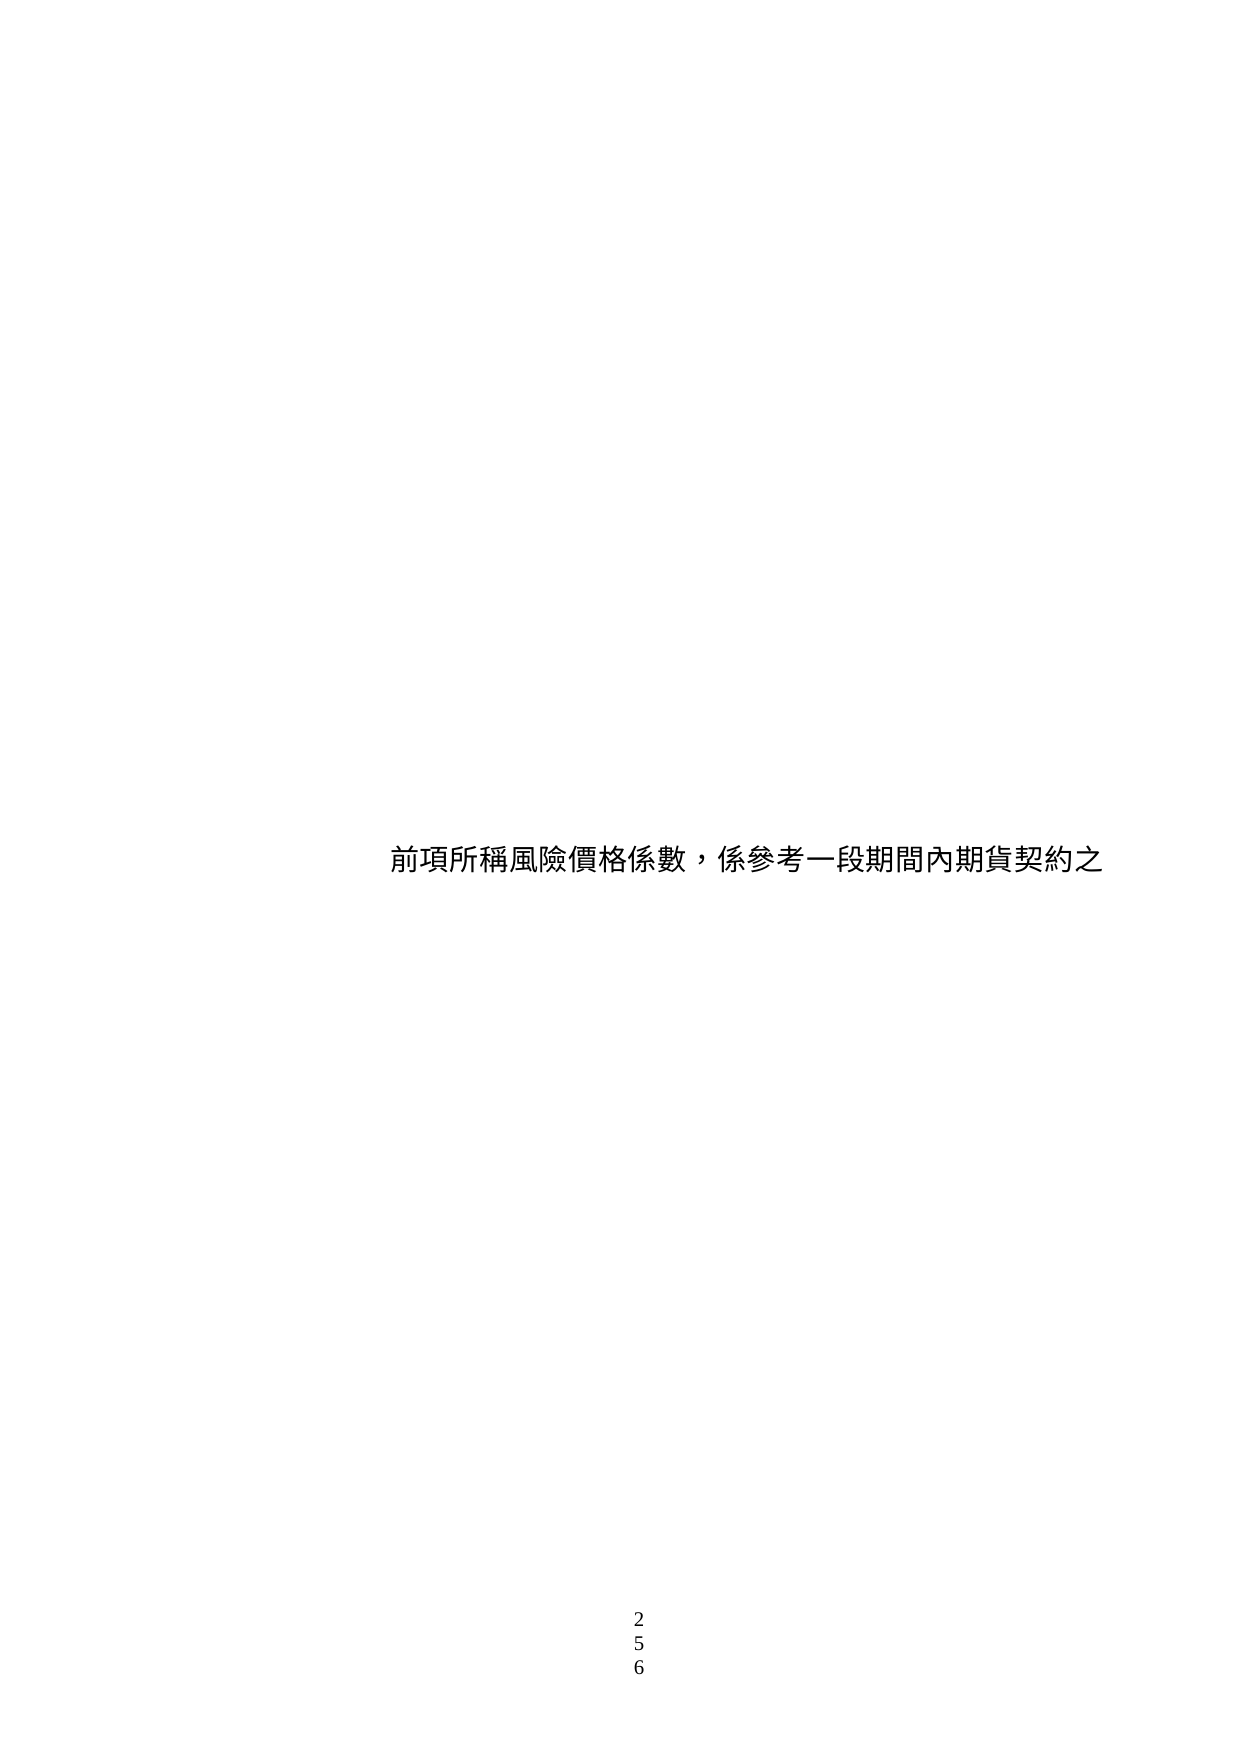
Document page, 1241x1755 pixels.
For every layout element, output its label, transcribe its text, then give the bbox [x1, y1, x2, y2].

text 前項所稱風險價格係數，係參考一段期間內期貨契約之 [327, 816, 1106, 879]
